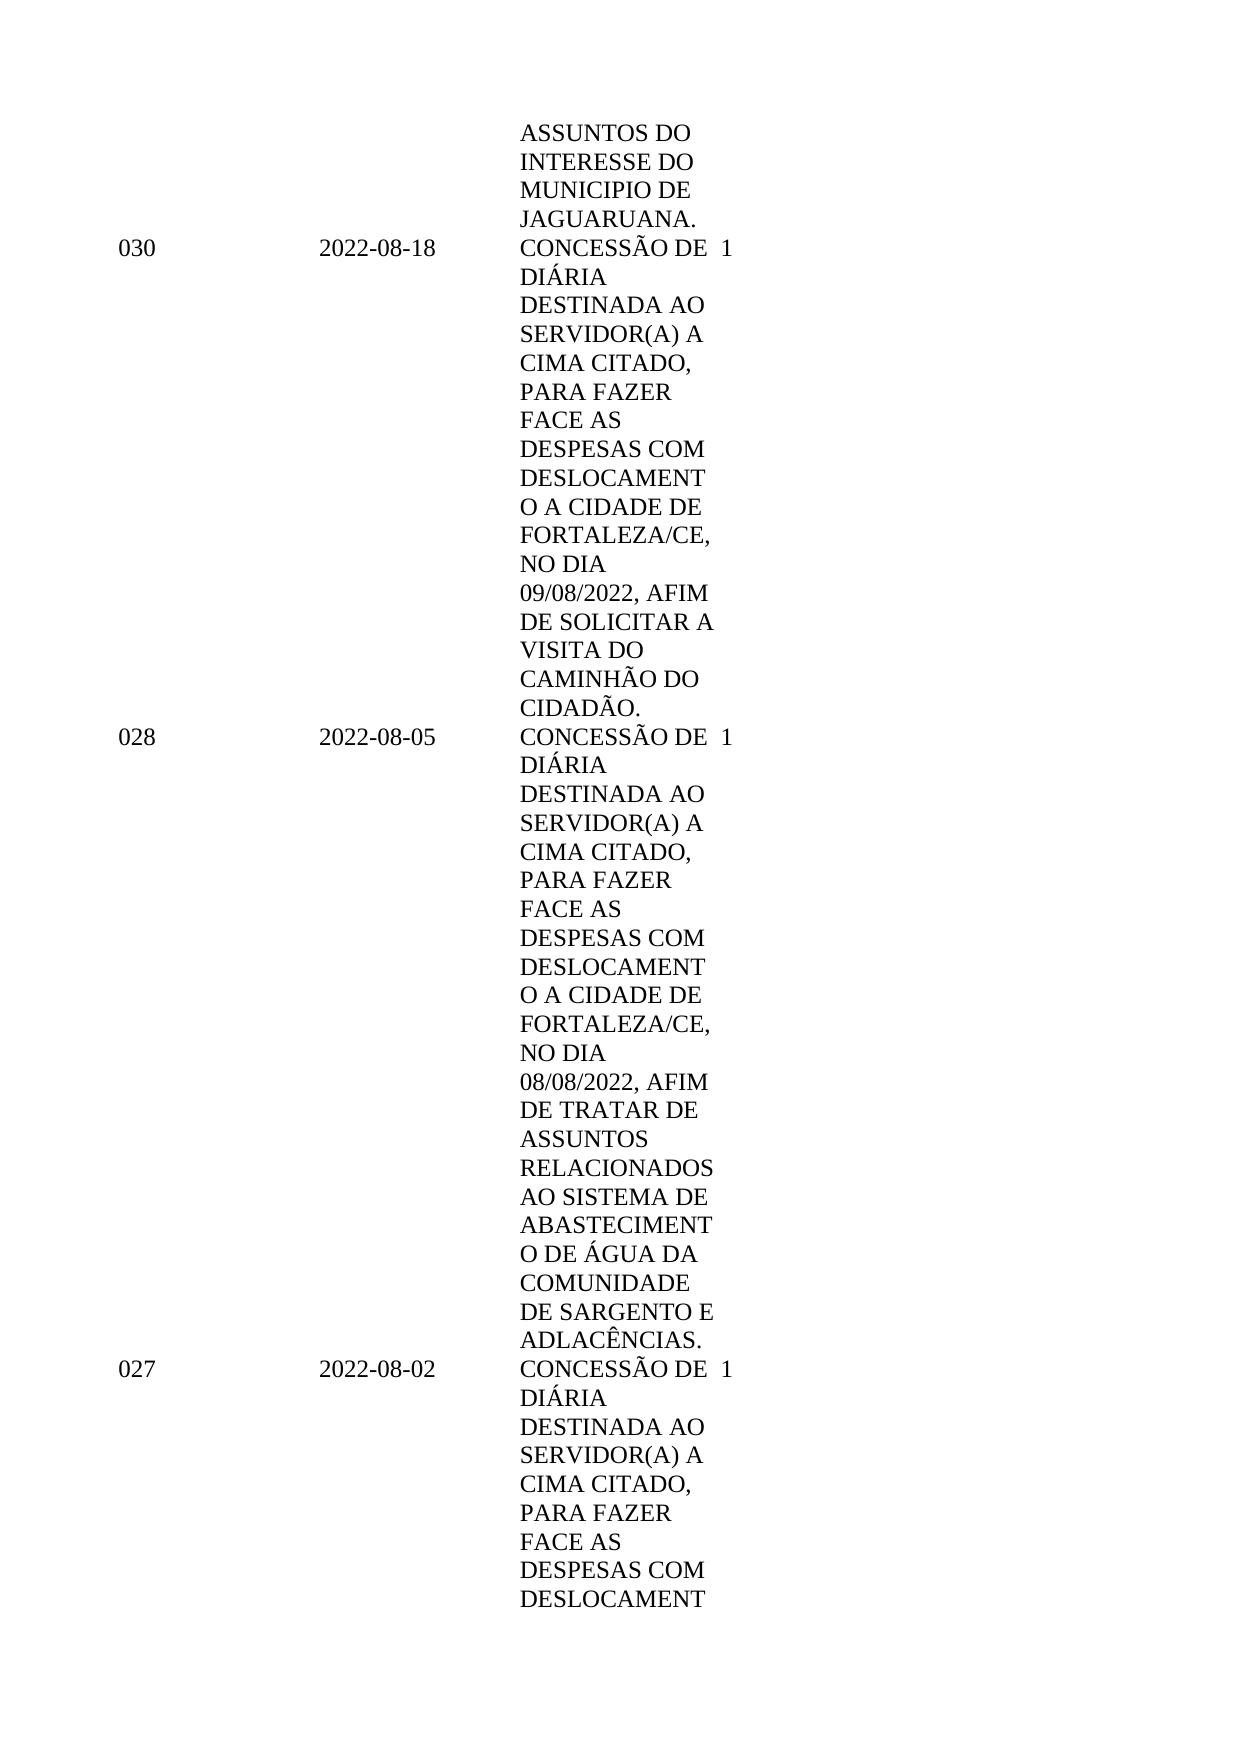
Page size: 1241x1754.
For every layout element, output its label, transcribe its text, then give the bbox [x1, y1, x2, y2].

table_cell 028 [118, 722, 319, 1354]
table_cell [921, 118, 1122, 233]
table_cell 2022-08-02 [319, 1354, 519, 1613]
table_cell 1 [720, 1354, 921, 1613]
table_cell [921, 233, 1122, 722]
table_cell 2022-08-18 [319, 233, 519, 722]
table_cell [921, 1354, 1122, 1613]
table_cell 2022-08-05 [319, 722, 519, 1354]
table_cell [319, 118, 519, 233]
table_cell CONCESSÃO DE DIÁRIA DESTINADA AO SERVIDOR(A) A CIMA CITADO, PARA FAZER FACE AS DESPESAS COM DESLOCAMENTO A CIDADE DE FORTALEZA/CE, NO DIA 09/08/2022, AFIM DE SOLICITAR A VISITA DO CAMINHÃO DO CIDADÃO. [520, 233, 720, 722]
table_cell [921, 722, 1122, 1354]
table_cell ASSUNTOS DO INTERESSE DO MUNICIPIO DE JAGUARUANA. [520, 118, 720, 233]
table_cell CONCESSÃO DE DIÁRIA DESTINADA AO SERVIDOR(A) A CIMA CITADO, PARA FAZER FACE AS DESPESAS COM DESLOCAMENTO A CIDADE DE FORTALEZA/CE, NO DIA 08/08/2022, AFIM DE TRATAR DE ASSUNTOS RELACIONADOS AO SISTEMA DE ABASTECIMENTO DE ÁGUA DA COMUNIDADE DE SARGENTO E ADLACÊNCIAS. [520, 722, 720, 1354]
table_cell 030 [118, 233, 319, 722]
table_cell CONCESSÃO DE DIÁRIA DESTINADA AO SERVIDOR(A) A CIMA CITADO, PARA FAZER FACE AS DESPESAS COM DESLOCAMENT [520, 1354, 720, 1613]
table_cell 1 [720, 722, 921, 1354]
table_cell [720, 118, 921, 233]
table_cell 1 [720, 233, 921, 722]
table_cell 027 [118, 1354, 319, 1613]
table_cell [118, 118, 319, 233]
